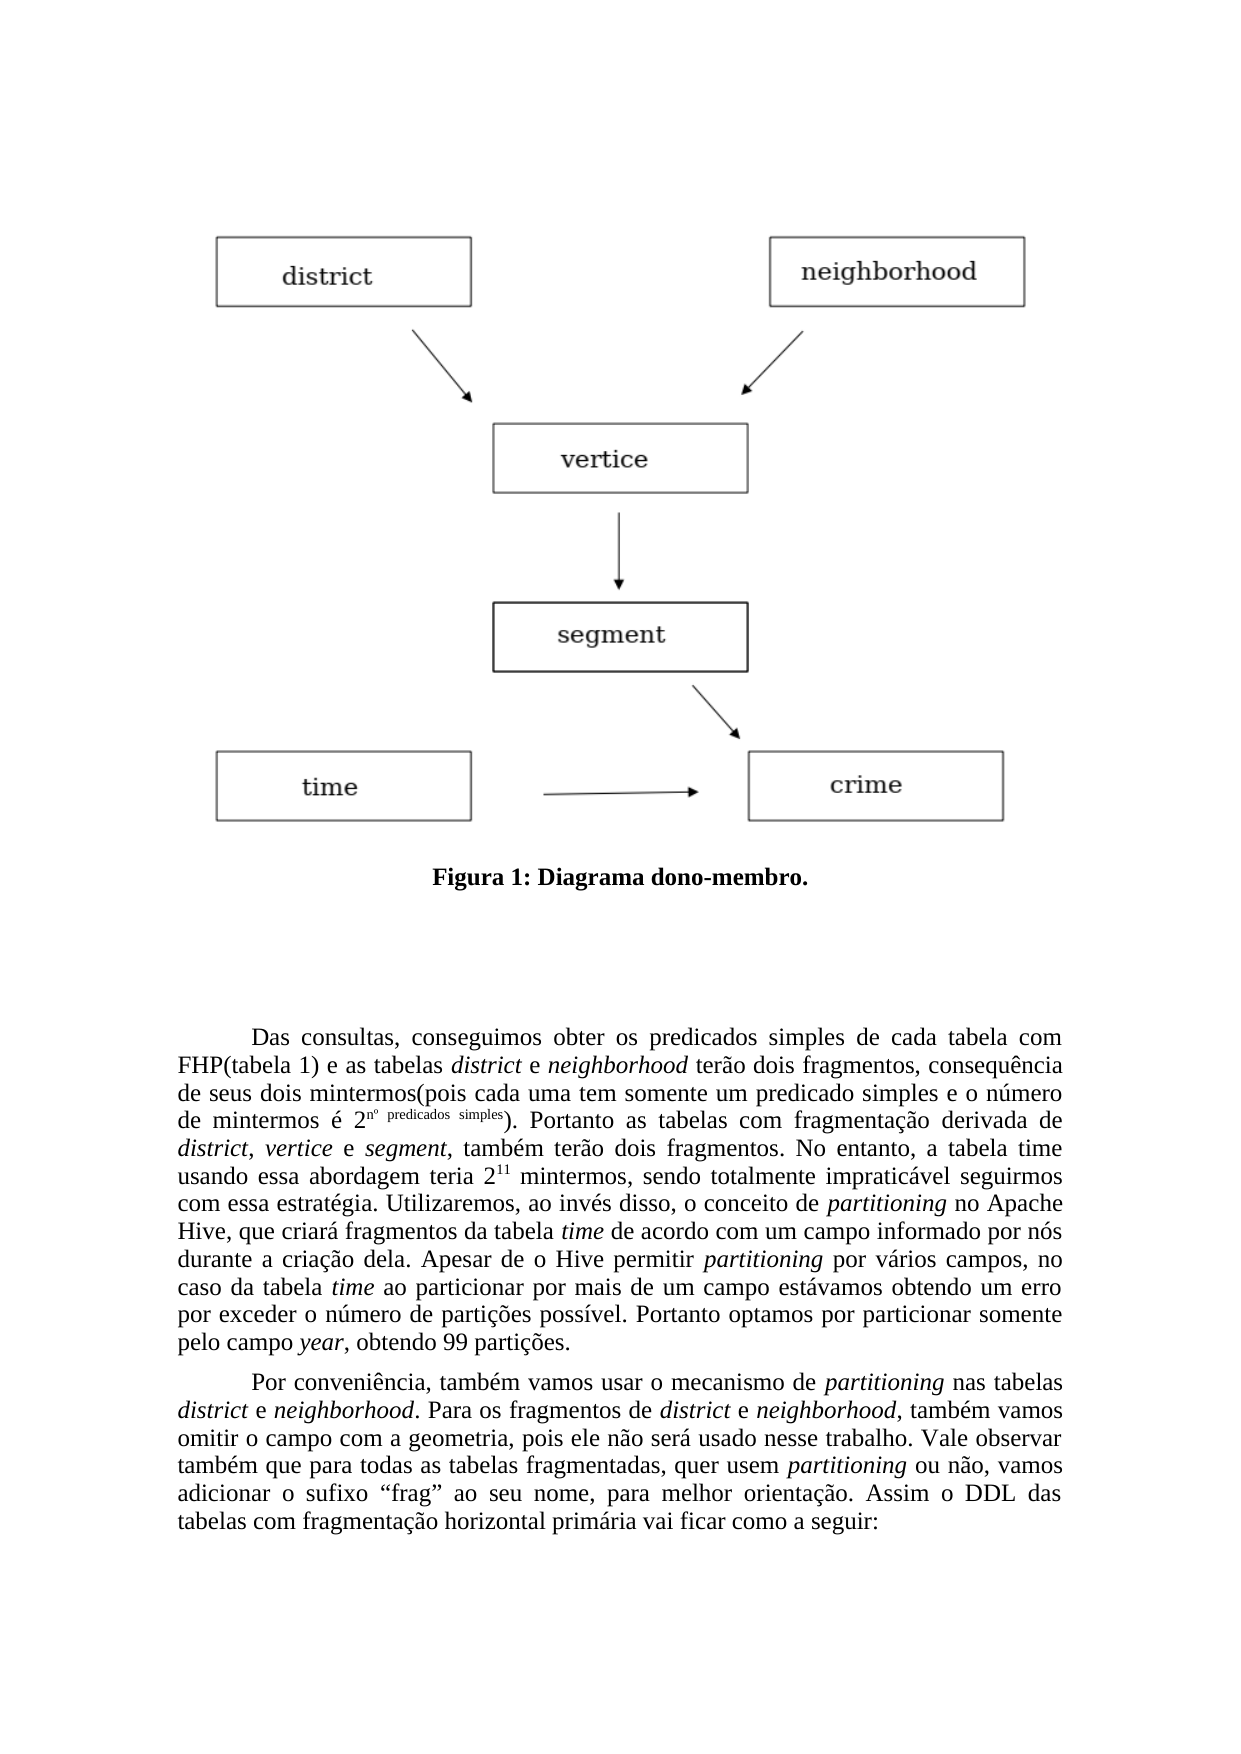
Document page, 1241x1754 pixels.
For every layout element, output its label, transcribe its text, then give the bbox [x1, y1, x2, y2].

text Figura 1: Diagrama dono-membro. [177, 863, 1063, 891]
text Das consultas, conseguimos obter os predicados simples de cada tabela com FHP(tabela 1) e as tabelas district e neighborhood terão dois fragmentos, consequência de seus dois mintermos(pois cada uma tem somente um predicado simples e o número de mintermos é 2nº predicados simples). Portanto as tabelas com fragmentação derivada de district, vertice e segment, também terão dois fragmentos. No entanto, a tabela time usando essa abordagem teria 211 mintermos, sendo totalmente impraticável seguirmos com essa estratégia. Utilizaremos, ao invés disso, o conceito de partitioning no Apache Hive, que criará fragmentos da tabela time de acordo com um campo informado por nós durante a criação dela. Apesar de o Hive permitir partitioning por vários campos, no caso da tabela time ao particionar por mais de um campo estávamos obtendo um erro por exceder o número de partições possível. Portanto optamos por particionar somente pelo campo year, obtendo 99 partições. [177, 1023, 1063, 1356]
picture [188, 206, 1052, 863]
text Por conveniência, também vamos usar o mecanismo de partitioning nas tabelas district e neighborhood. Para os fragmentos de district e neighborhood, também vamos omitir o campo com a geometria, pois ele não será usado nesse trabalho. Vale observar também que para todas as tabelas fragmentadas, quer usem partitioning ou não, vamos adicionar o sufixo “frag” ao seu nome, para melhor orientação. Assim o DDL das tabelas com fragmentação horizontal primária vai ficar como a seguir: [177, 1368, 1063, 1534]
